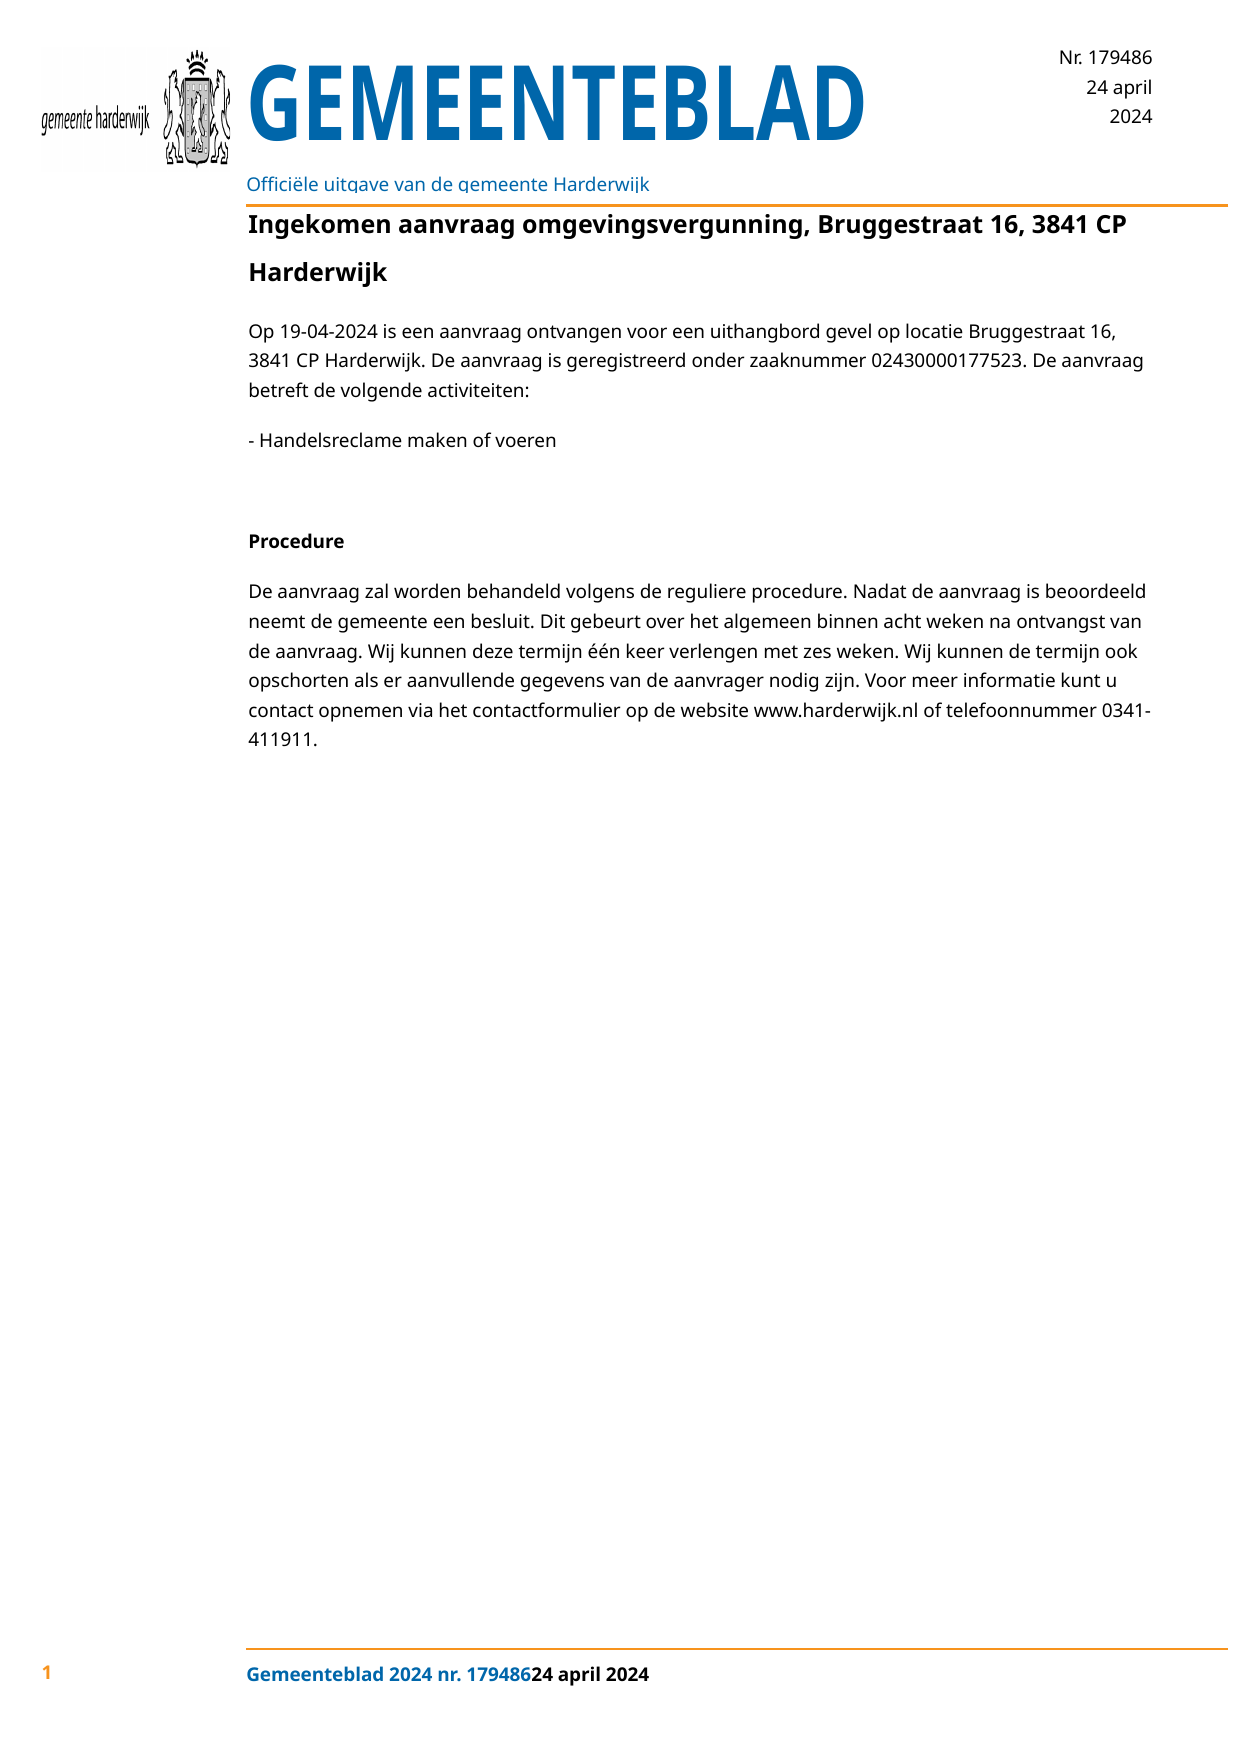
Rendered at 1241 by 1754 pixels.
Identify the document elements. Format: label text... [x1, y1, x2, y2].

picture [41, 47, 231, 172]
text Ingekomen aanvraag omgevingsvergunning, Bruggestraat 16, 3841 CP Harderwijk [248, 207, 1152, 288]
text Op 19-04-2024 is een aanvraag ontvangen voor een uithangbord gevel op locatie Bruggestraat 16, 3841 CP Harderwijk. De aanvraag is geregistreerd onder zaaknummer 02430000177523. De aanvraag betreft de volgende activiteiten: [248, 318, 1152, 403]
text Procedure [248, 528, 1152, 554]
text - Handelsreclame maken of voeren [248, 427, 1152, 453]
text De aanvraag zal worden behandeld volgens de reguliere procedure. Nadat de aanvraag is beoordeeld neemt de gemeente een besluit. Dit gebeurt over het algemeen binnen acht weken na ontvangst van de aanvraag. Wij kunnen deze termijn één keer verlengen met zes weken. Wij kunnen de termijn ook opschorten als er aanvullende gegevens van de aanvrager nodig zijn. Voor meer informatie kunt u contact opnemen via het contactformulier op de website www.harderwijk.nl of telefoonnummer 0341-411911. [248, 579, 1152, 752]
